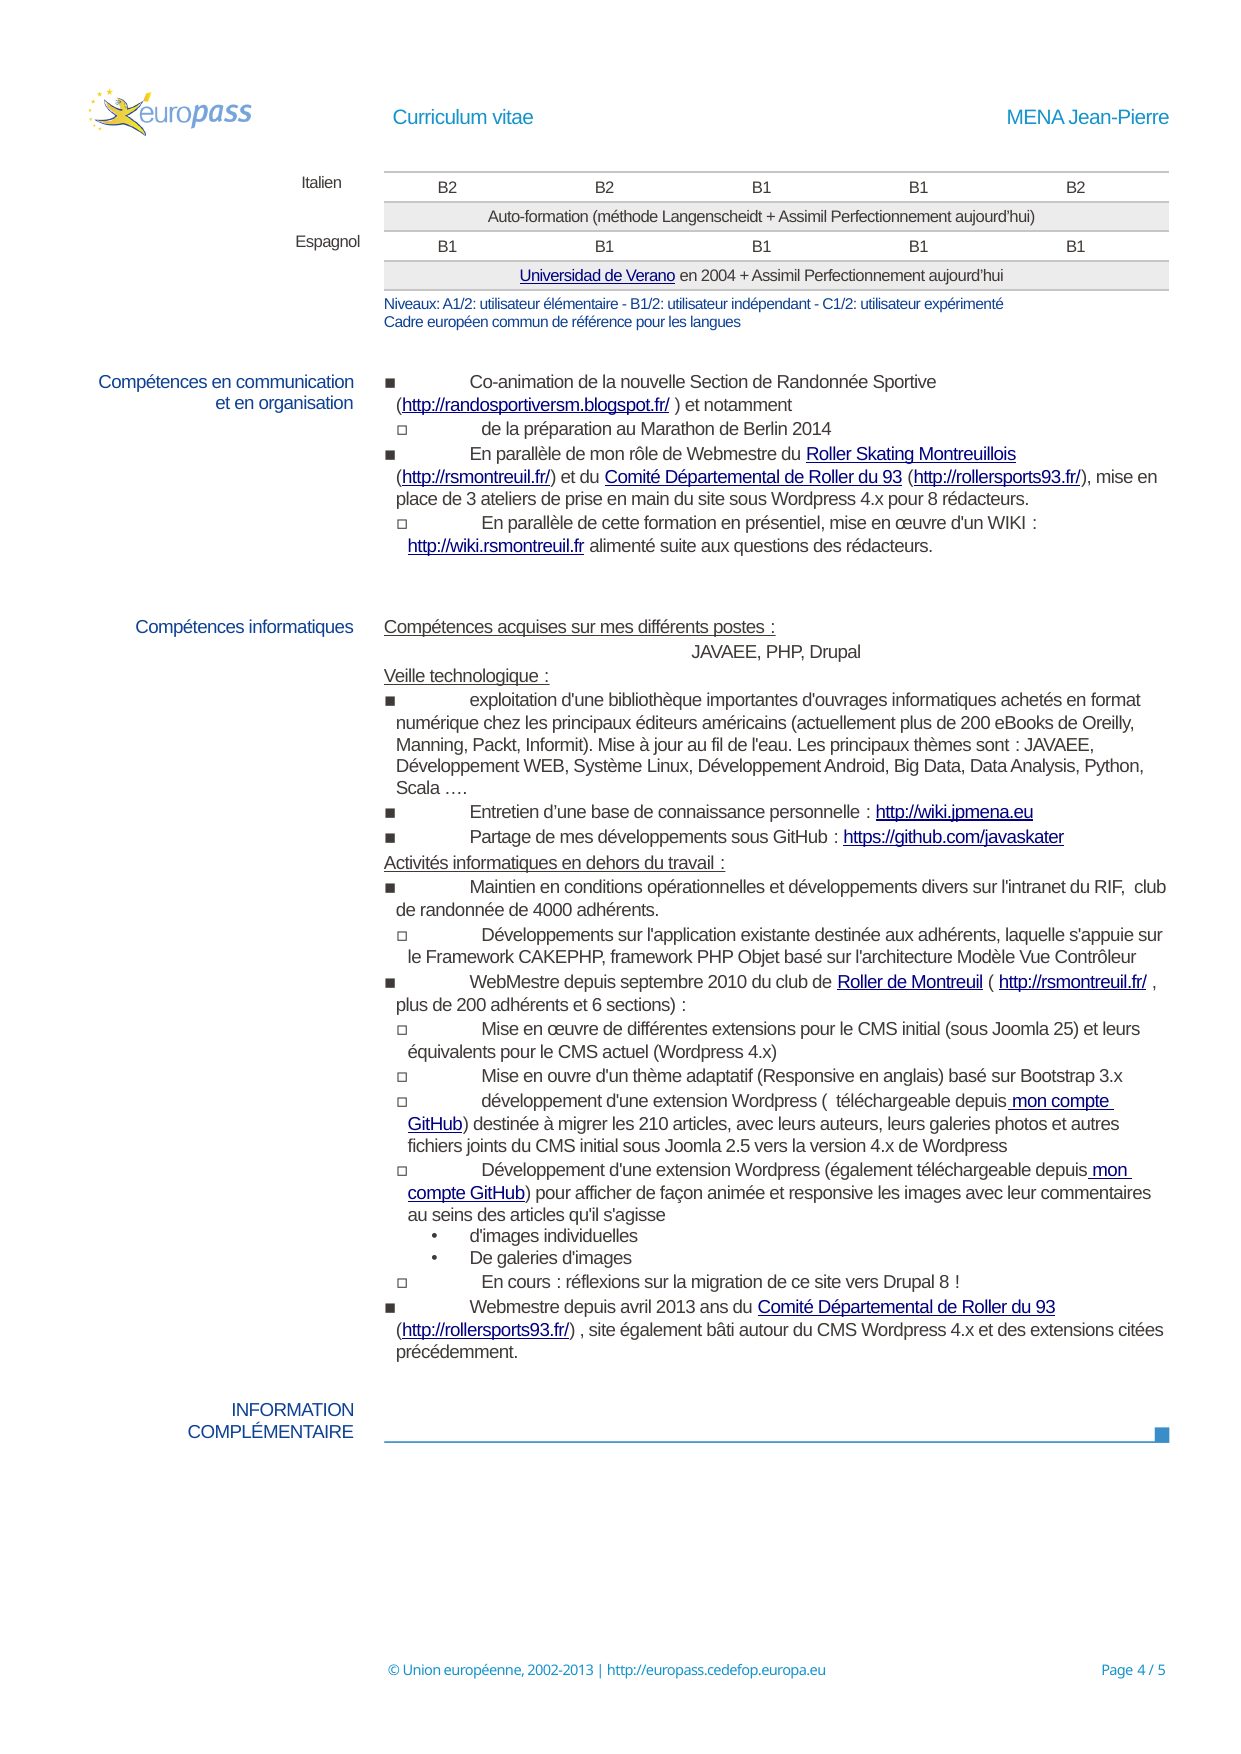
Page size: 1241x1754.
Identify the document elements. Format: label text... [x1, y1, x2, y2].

table_cell [89, 260, 384, 289]
table_cell B2 [1012, 173, 1169, 201]
table_header [384, 1399, 1169, 1427]
table_cell Espagnol [89, 230, 384, 260]
table_header Compétences acquises sur mes différents postes : JAVAEE, PHP, Drupal Veille technologique : exploitation d'une bibliothèque importantes d'ouvrages informatiques achetés en format numérique chez les principaux éditeurs américains (actuellement plus de 200 eBooks de Oreilly, Manning, Packt, Informit). Mise à jour au fil de l'eau. Les principaux thèmes sont : JAVAEE, Développement WEB, Système Linux, Développement Android, Big Data, Data Analysis, Python, Scala …. Entretien d’une base de connaissance personnelle : http://wiki.jpmena.eu Partage de mes développements sous GitHub : https://github.com/javaskater Activités informatiques en dehors du travail : Maintien en conditions opérationnelles et développements divers sur l'intranet du RIF, club de randonnée de 4000 adhérents. Développements sur l'application existante destinée aux adhérents, laquelle s'appuie sur le Framework CAKEPHP, framework PHP Objet basé sur l'architecture Modèle Vue Contrôleur WebMestre depuis septembre 2010 du club de Roller de Montreuil ( http://rsmontreuil.fr/ , plus de 200 adhérents et 6 sections) : Mise en œuvre de différentes extensions pour le CMS initial (sous Joomla 25) et leurs équivalents pour le CMS actuel (Wordpress 4.x) Mise en ouvre d'un thème adaptatif (Responsive en anglais) basé sur Bootstrap 3.x développement d'une extension Wordpress ( téléchargeable depuis mon compte GitHub) destinée à migrer les 210 articles, avec leurs auteurs, leurs galeries photos et autres fichiers joints du CMS initial sous Joomla 2.5 vers la version 4.x de Wordpress Développement d'une extension Wordpress (également téléchargeable depuis mon compte GitHub) pour afficher de façon animée et responsive les images avec leur commentaires au seins des articles qu'il s'agisse d'images individuelles De galeries d'images En cours : réflexions sur la migration de ce site vers Drupal 8 ! Webmestre depuis avril 2013 ans du Comité Départemental de Roller du 93 (http://rollersports93.fr/) , site également bâti autour du CMS Wordpress 4.x et des extensions citées précédemment. [384, 613, 1169, 1362]
table_header INFORMATION COMPLÉMENTAIRE [89, 1399, 384, 1442]
table_cell B1 [698, 232, 855, 260]
table_cell B1 [1012, 232, 1169, 260]
table_cell B1 [541, 232, 698, 260]
table_header Co-animation de la nouvelle Section de Randonnée Sportive (http://randosportiversm.blogspot.fr/ ) et notamment de la préparation au Marathon de Berlin 2014 En parallèle de mon rôle de Webmestre du Roller Skating Montreuillois (http://rsmontreuil.fr/) et du Comité Départemental de Roller du 93 (http://rollersports93.fr/), mise en place de 3 ateliers de prise en main du site sous Wordpress 4.x pour 8 rédacteurs. En parallèle de cette formation en présentiel, mise en œuvre d'un WIKI : http://wiki.rsmontreuil.fr alimenté suite aux questions des rédacteurs. [384, 368, 1169, 556]
table_cell B1 [698, 173, 855, 201]
table_cell B2 [541, 173, 698, 201]
table_cell B1 [384, 232, 541, 260]
table_cell [89, 201, 384, 230]
table_cell [89, 289, 384, 331]
table_cell B1 [855, 232, 1012, 260]
table_cell Italien [89, 171, 384, 201]
picture [384, 1427, 1170, 1443]
table_header Compétences informatiques [89, 613, 384, 1362]
table_header Compétences en communication et en organisation [89, 368, 384, 556]
table_cell Auto-formation (méthode Langenscheidt + Assimil Perfectionnement aujourd’hui) [384, 203, 1169, 230]
table_cell Niveaux: A1/2: utilisateur élémentaire - B1/2: utilisateur indépendant - C1/2: utilisateur expérimenté Cadre européen commun de référence pour les langues [384, 291, 1169, 331]
table_cell Universidad de Verano en 2004 + Assimil Perfectionnement aujourd’hui [384, 262, 1169, 289]
table_cell B1 [855, 173, 1012, 201]
picture [88, 88, 252, 136]
table_cell B2 [384, 173, 541, 201]
